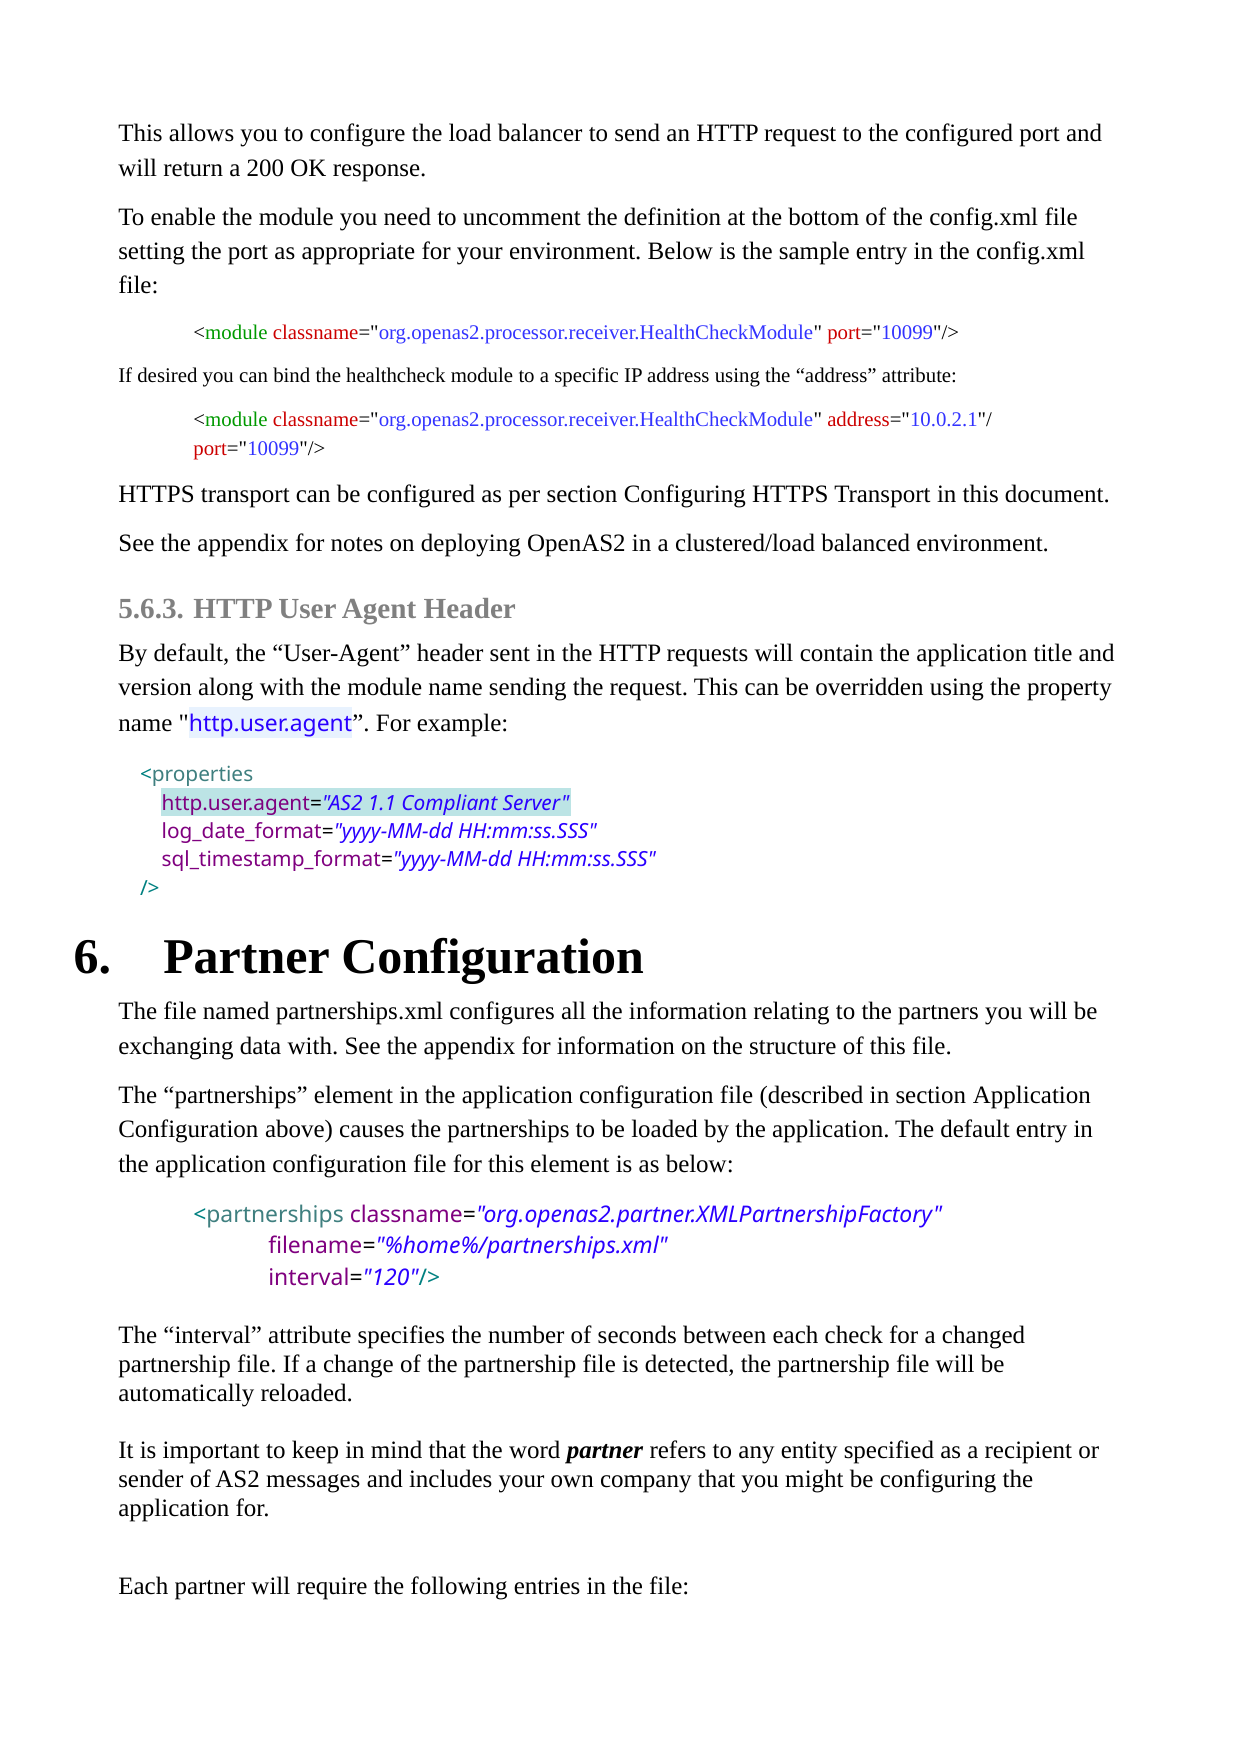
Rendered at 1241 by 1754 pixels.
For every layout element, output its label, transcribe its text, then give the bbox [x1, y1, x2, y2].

text interval="120"/> [118, 1260, 1122, 1292]
text This allows you to configure the load balancer to send an HTTP request to the configured port and will return a 200 OK response. [118, 118, 1122, 181]
text The “partnerships” element in the application configuration file (described in section Application Configuration above) causes the partnerships to be loaded by the application. The default entry in the application configuration file for this element is as below: [118, 1080, 1122, 1178]
text If desired you can bind the healthcheck module to a specific IP address using the “address” attribute: [118, 363, 1122, 387]
text HTTPS transport can be configured as per section Configuring HTTPS Transport in this document. [118, 479, 1122, 508]
text <properties [118, 759, 1122, 788]
text The “interval” attribute specifies the number of seconds between each check for a changed partnership file. If a change of the partnership file is detected, the partnership file will be automatically reloaded. [118, 1320, 1122, 1407]
text By default, the “User-Agent” header sent in the HTTP requests will contain the application title and version along with the module name sending the request. This can be overridden using the property name "http.user.agent”. For example: [118, 638, 1122, 738]
text The file named partnerships.xml configures all the information relating to the partners you will be exchanging data with. See the appendix for information on the structure of this file. [118, 996, 1122, 1059]
text filename="%home%/partnerships.xml" [118, 1229, 1122, 1260]
text To enable the module you need to uncomment the definition at the bottom of the config.xml file setting the port as appropriate for your environment. Below is the sample entry in the config.xml file: [118, 202, 1122, 299]
text log_date_format="yyyy-MM-dd HH:mm:ss.SSS" [118, 816, 1122, 844]
text <module classname="org.openas2.processor.receiver.HealthCheckModule" port="10099"/> [193, 320, 1122, 344]
text http.user.agent="AS2 1.1 Compliant Server" [118, 788, 1122, 816]
subtitle HTTP User Agent Header [118, 592, 1122, 625]
text <partnerships classname="org.openas2.partner.XMLPartnershipFactory" [118, 1198, 1122, 1229]
text sql_timestamp_format="yyyy-MM-dd HH:mm:ss.SSS" [118, 844, 1122, 873]
text Each partner will require the following entries in the file: [118, 1571, 1122, 1599]
text /> [118, 873, 1122, 901]
text It is important to keep in mind that the word partner refers to any entity specified as a recipient or sender of AS2 messages and includes your own company that you might be configuring the application for. [118, 1435, 1122, 1522]
text See the appendix for notes on deploying OpenAS2 in a clustered/load balanced environment. [118, 528, 1122, 557]
text <module classname="org.openas2.processor.receiver.HealthCheckModule" address="10.0.2.1"/ port="10099"/> [193, 407, 1122, 459]
subtitle Partner Configuration [73, 926, 1122, 984]
